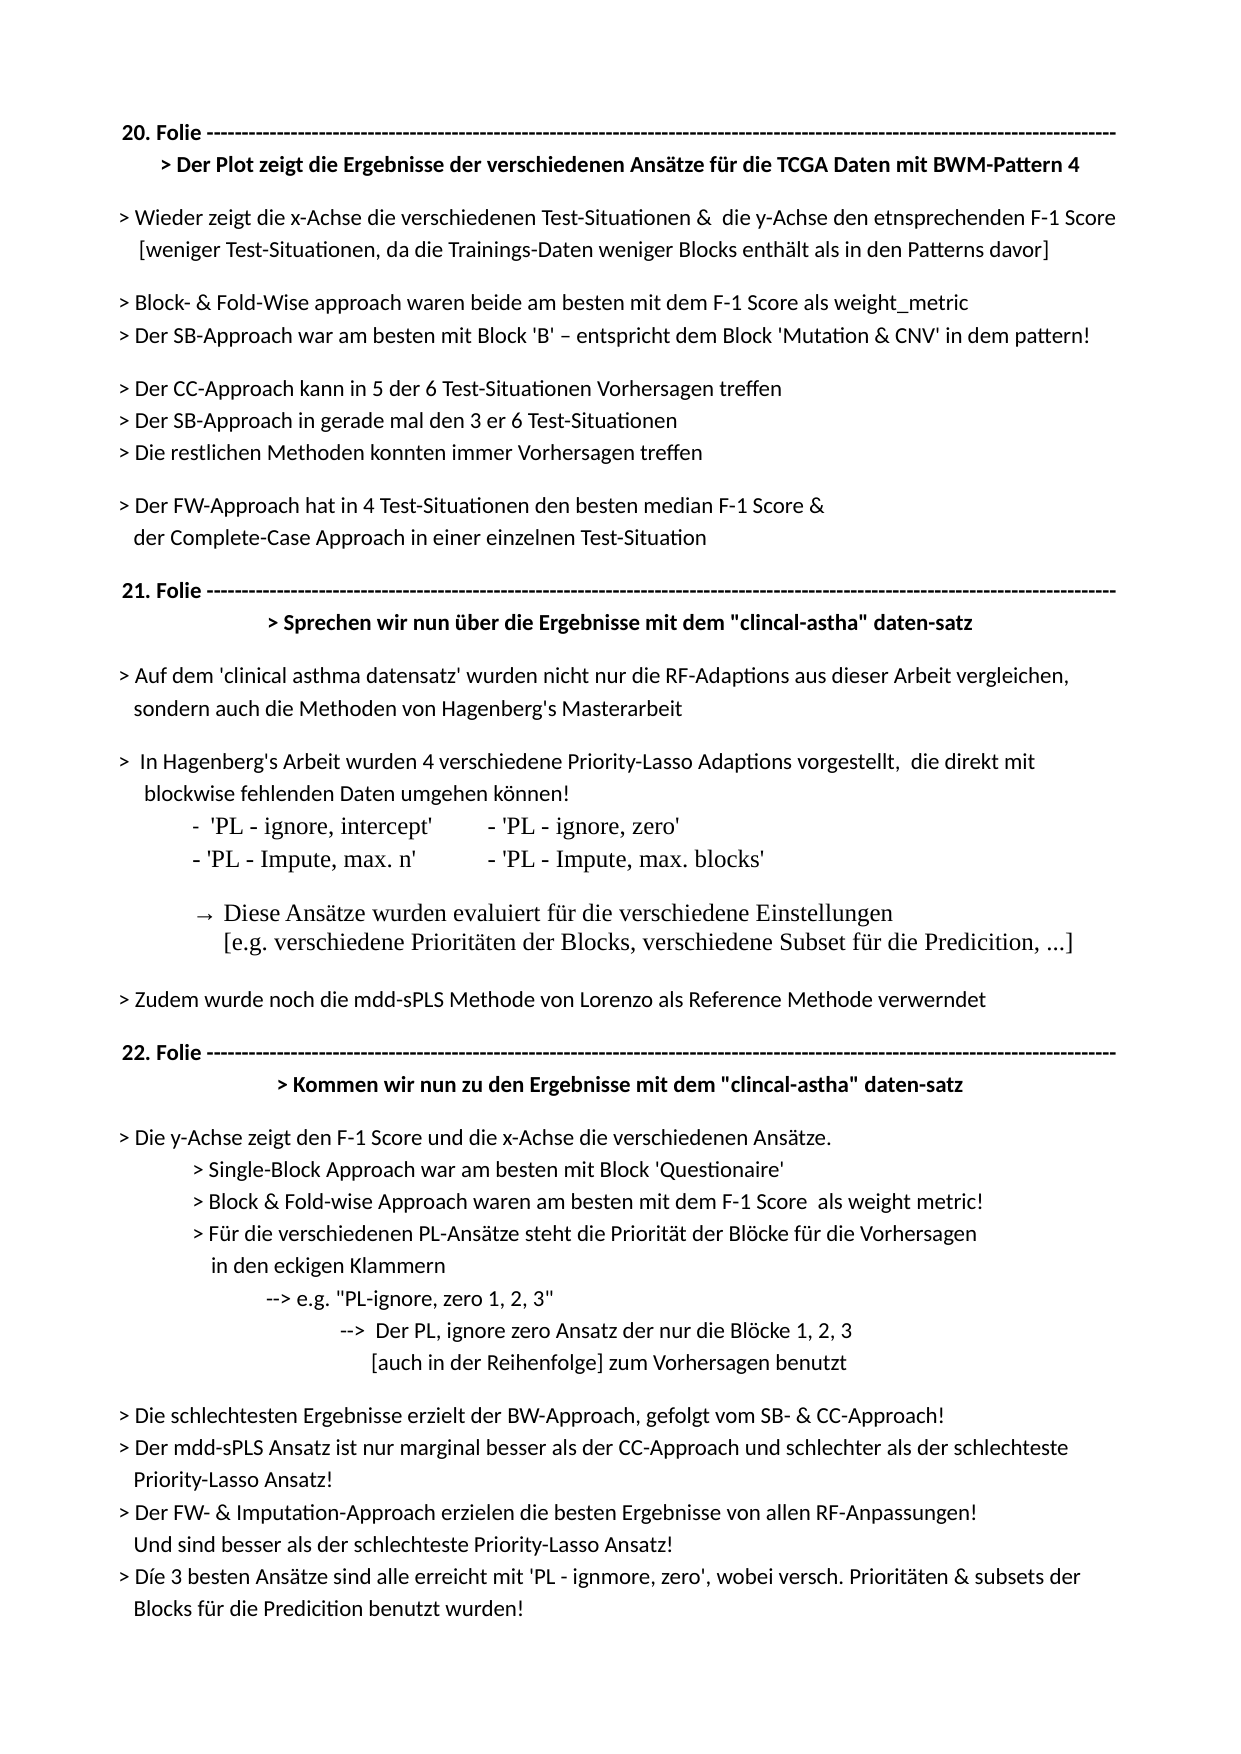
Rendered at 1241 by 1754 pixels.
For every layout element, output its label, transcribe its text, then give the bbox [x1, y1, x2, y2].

text > Die y-Achse zeigt den F-1 Score und die x-Achse die verschiedenen Ansätze. > Single-Block Approach war am besten mit Block 'Questionaire' > Block & Fold-wise Approach waren am besten mit dem F-1 Score als weight metric! > Für die verschiedenen PL-Ansätze steht die Priorität der Blöcke für die Vorhersagen in den eckigen Klammern --> e.g. "PL-ignore, zero 1, 2, 3" --> Der PL, ignore zero Ansatz der nur die Blöcke 1, 2, 3 [auch in der Reihenfolge] zum Vorhersagen benutzt [118, 1123, 1122, 1376]
text > Wieder zeigt die x-Achse die verschiedenen Test-Situationen & die y-Achse den etnsprechenden F-1 Score [weniger Test-Situationen, da die Trainings-Daten weniger Blocks enthält als in den Patterns davor] [118, 203, 1122, 263]
text > Die schlechtesten Ergebnisse erzielt der BW-Approach, gefolgt vom SB- & CC-Approach! > Der mdd-sPLS Ansatz ist nur marginal besser als der CC-Approach und schlechter als der schlechteste Priority-Lasso Ansatz! > Der FW- & Imputation-Approach erzielen die besten Ergebnisse von allen RF-Anpassungen! Und sind besser als der schlechteste Priority-Lasso Ansatz! > Díe 3 besten Ansätze sind alle erreicht mit 'PL - ignmore, zero', wobei versch. Prioritäten & subsets der Blocks für die Predicition benutzt wurden! [118, 1401, 1122, 1622]
text > Auf dem 'clinical asthma datensatz' wurden nicht nur die RF-Adaptions aus dieser Arbeit vergleichen, sondern auch die Methoden von Hagenberg's Masterarbeit [118, 662, 1122, 722]
text > Zudem wurde noch die mdd-sPLS Methode von Lorenzo als Reference Methode verwerndet [118, 985, 1122, 1013]
text 21. Folie ---------------------------------------------------------------------------------------------------------------------------------- > Sprechen wir nun über die Ergebnisse mit dem "clincal-astha" daten-satz [118, 576, 1122, 637]
text > In Hagenberg's Arbeit wurden 4 verschiedene Priority-Lasso Adaptions vorgestellt, die direkt mit blockwise fehlenden Daten umgehen können! - 'PL - ignore, intercept' - 'PL - ignore, zero' - 'PL - Impute, max. n' - 'PL - Impute, max. blocks' [118, 747, 1122, 873]
text > Der CC-Approach kann in 5 der 6 Test-Situationen Vorhersagen treffen > Der SB-Approach in gerade mal den 3 er 6 Test-Situationen > Die restlichen Methoden konnten immer Vorhersagen treffen [118, 374, 1122, 466]
text 22. Folie ---------------------------------------------------------------------------------------------------------------------------------- > Kommen wir nun zu den Ergebnisse mit dem "clincal-astha" daten-satz [118, 1038, 1122, 1098]
text → Diese Ansätze wurden evaluiert für die verschiedene Einstellungen [e.g. verschiedene Prioritäten der Blocks, verschiedene Subset für die Predicition, ...] [118, 898, 1122, 956]
text > Der FW-Approach hat in 4 Test-Situationen den besten median F-1 Score & der Complete-Case Approach in einer einzelnen Test-Situation [118, 491, 1122, 551]
text > Block- & Fold-Wise approach waren beide am besten mit dem F-1 Score als weight_metric > Der SB-Approach war am besten mit Block 'B' – entspricht dem Block 'Mutation & CNV' in dem pattern! [118, 288, 1122, 349]
text 20. Folie ---------------------------------------------------------------------------------------------------------------------------------- > Der Plot zeigt die Ergebnisse der verschiedenen Ansätze für die TCGA Daten mit BWM-Pattern 4 [118, 118, 1122, 178]
